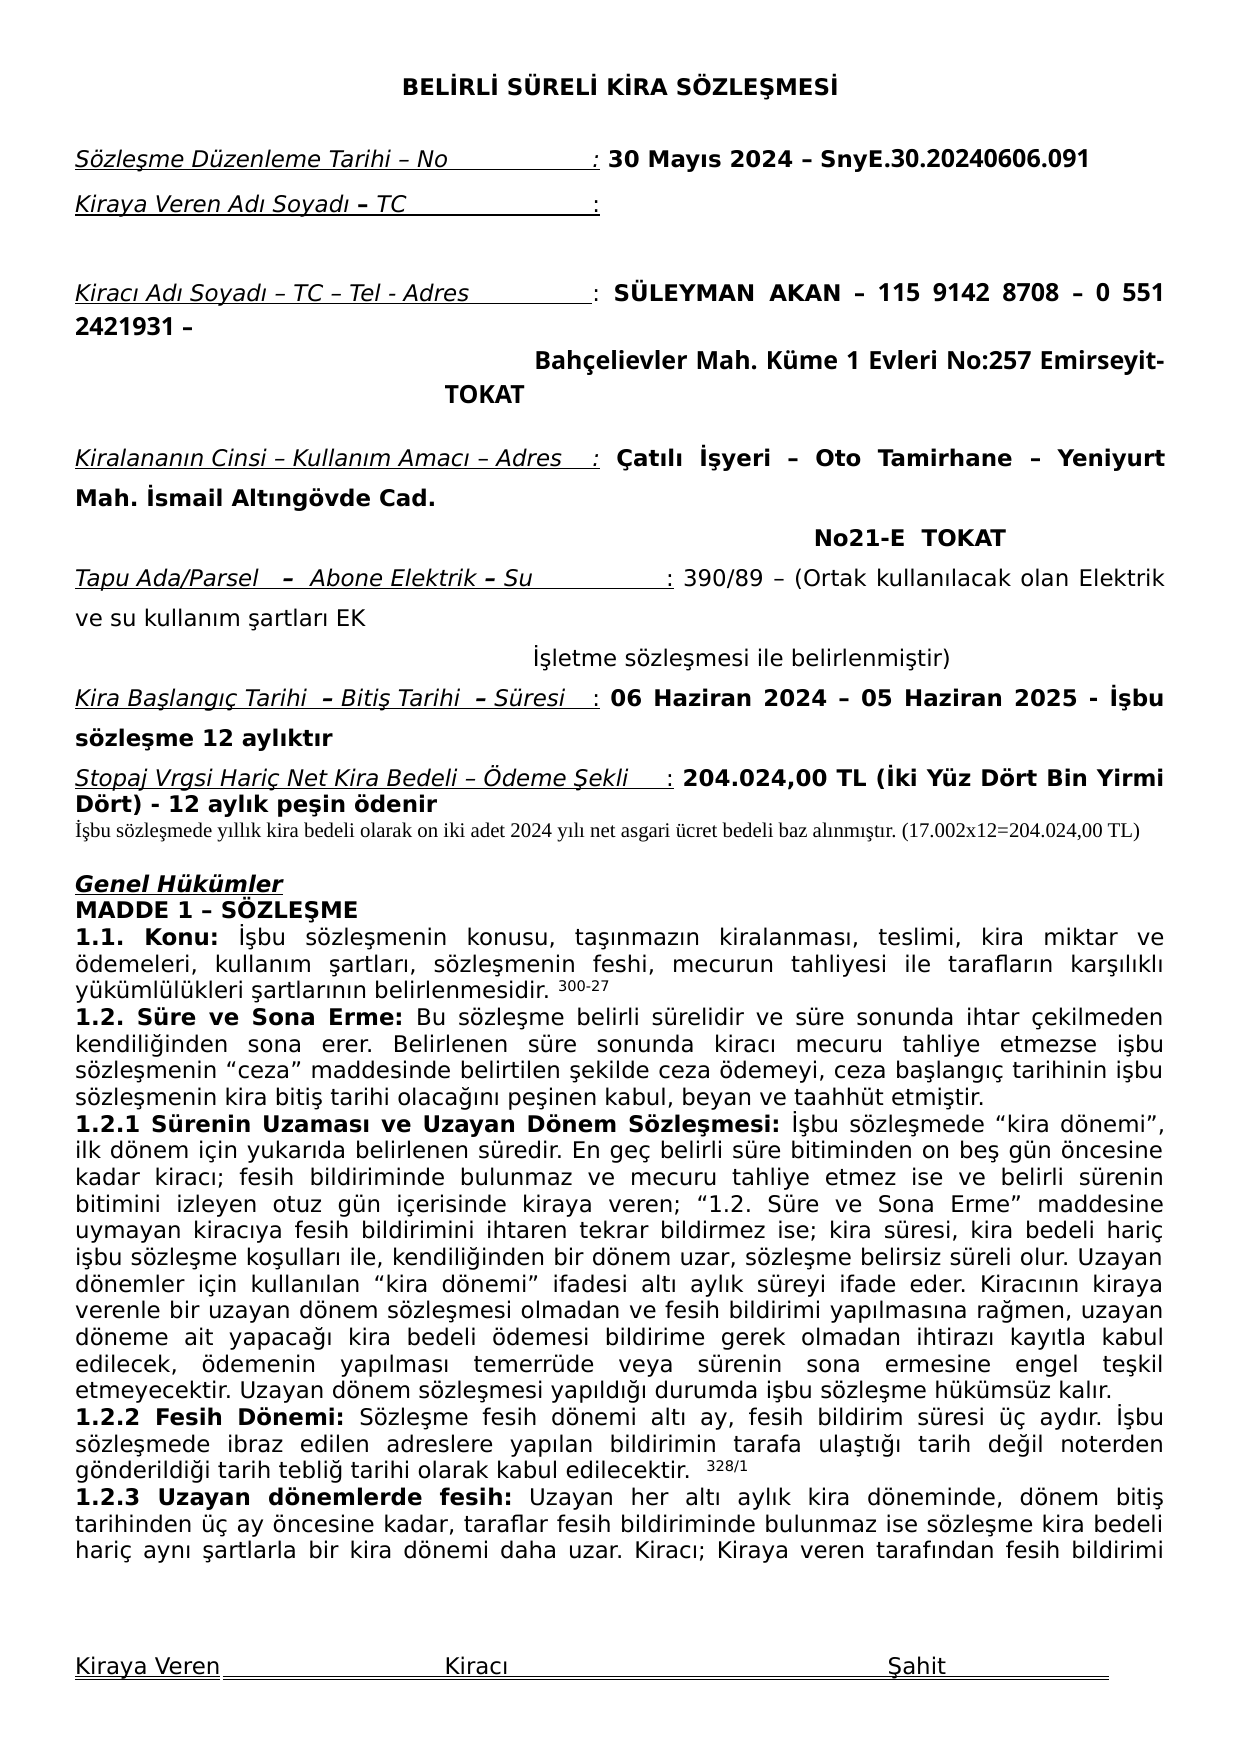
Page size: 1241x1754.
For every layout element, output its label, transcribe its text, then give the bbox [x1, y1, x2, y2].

text No21-E TOKAT [444, 525, 1165, 552]
text 1.2.3 Uzayan dönemlerde fesih: Uzayan her altı aylık kira döneminde, dönem bitiş tarihinden üç ay öncesine kadar, taraflar fesih bildiriminde bulunmaz ise sözleşme kira bedeli hariç aynı şartlarla bir kira dönemi daha uzar. Kiracı; Kiraya veren tarafından fesih bildirimi [75, 1484, 1165, 1564]
text Bahçelievler Mah. Küme 1 Evleri No:257 Emirseyit-TOKAT [444, 343, 1165, 411]
text Kiralananın Cinsi – Kullanım Amacı – Adres : Çatılı İşyeri – Oto Tamirhane – Yeniyurt Mah. İsmail Altıngövde Cad. [75, 445, 1165, 512]
text BELİRLİ SÜRELİ KİRA SÖZLEŞMESİ [75, 74, 1165, 100]
text MADDE 1 – SÖZLEŞME [75, 898, 1165, 924]
text 1.1. Konu: İşbu sözleşmenin konusu, taşınmazın kiralanması, teslimi, kira miktar ve ödemeleri, kullanım şartları, sözleşmenin feshi, mecurun tahliyesi ile tarafların karşılıklı yükümlülükleri şartlarının belirlenmesidir. 300-27 [75, 924, 1165, 1004]
text Genel Hükümler [75, 871, 1165, 898]
text Stopaj Vrgsi Hariç Net Kira Bedeli – Ödeme Şekli : 204.024,00 TL (İki Yüz Dört Bin Yirmi Dört) - 12 aylık peşin ödenir [75, 765, 1165, 818]
text 1.2.1 Sürenin Uzaması ve Uzayan Dönem Sözleşmesi: İşbu sözleşmede “kira dönemi”, ilk dönem için yukarıda belirlenen süredir. En geç belirli süre bitiminden on beş gün öncesine kadar kiracı; fesih bildiriminde bulunmaz ve mecuru tahliye etmez ise ve belirli sürenin bitimini izleyen otuz gün içerisinde kiraya veren; “1.2. Süre ve Sona Erme” maddesine uymayan kiracıya fesih bildirimini ihtaren tekrar bildirmez ise; kira süresi, kira bedeli hariç işbu sözleşme koşulları ile, kendiliğinden bir dönem uzar, sözleşme belirsiz süreli olur. Uzayan dönemler için kullanılan “kira dönemi” ifadesi altı aylık süreyi ifade eder. Kiracının kiraya verenle bir uzayan dönem sözleşmesi olmadan ve fesih bildirimi yapılmasına rağmen, uzayan döneme ait yapacağı kira bedeli ödemesi bildirime gerek olmadan ihtirazı kayıtla kabul edilecek, ödemenin yapılması temerrüde veya sürenin sona ermesine engel teşkil etmeyecektir. Uzayan dönem sözleşmesi yapıldığı durumda işbu sözleşme hükümsüz kalır. [75, 1111, 1165, 1404]
text 1.2.2 Fesih Dönemi: Sözleşme fesih dönemi altı ay, fesih bildirim süresi üç aydır. İşbu sözleşmede ibraz edilen adreslere yapılan bildirimin tarafa ulaştığı tarih değil noterden gönderildiği tarih tebliğ tarihi olarak kabul edilecektir. 328/1 [75, 1404, 1165, 1484]
text Kiraya Veren Adı Soyadı – TC : [75, 191, 1165, 218]
text Kiracı Adı Soyadı – TC – Tel - Adres : SÜLEYMAN AKAN – 115 9142 8708 – 0 551 2421931 – [75, 274, 1165, 343]
text Sözleşme Düzenleme Tarihi – No : 30 Mayıs 2024 – SnyE.30.20240606.091 [75, 140, 1165, 174]
text Tapu Ada/Parsel – Abone Elektrik – Su : 390/89 – (Ortak kullanılacak olan Elektrik ve su kullanım şartları EK [75, 565, 1165, 632]
text 1.2. Süre ve Sona Erme: Bu sözleşme belirli sürelidir ve süre sonunda ihtar çekilmeden kendiliğinden sona erer. Belirlenen süre sonunda kiracı mecuru tahliye etmezse işbu sözleşmenin “ceza” maddesinde belirtilen şekilde ceza ödemeyi, ceza başlangıç tarihinin işbu sözleşmenin kira bitiş tarihi olacağını peşinen kabul, beyan ve taahhüt etmiştir. [75, 1004, 1165, 1111]
text İşbu sözleşmede yıllık kira bedeli olarak on iki adet 2024 yılı net asgari ücret bedeli baz alınmıştır. (17.002x12=204.024,00 TL) [75, 818, 1165, 842]
text Kira Başlangıç Tarihi – Bitiş Tarihi – Süresi : 06 Haziran 2024 – 05 Haziran 2025 - İşbu sözleşme 12 aylıktır [75, 685, 1165, 752]
text İşletme sözleşmesi ile belirlenmiştir) [444, 645, 1165, 672]
